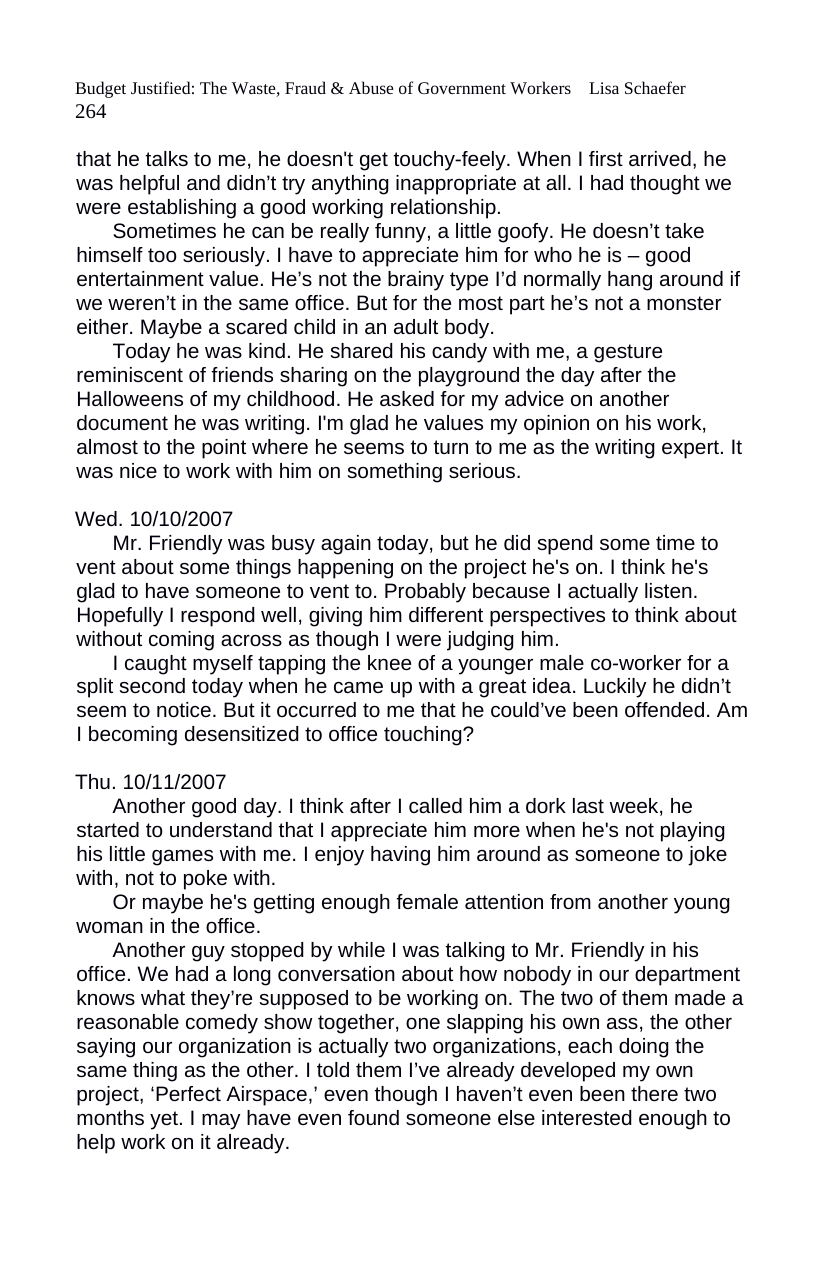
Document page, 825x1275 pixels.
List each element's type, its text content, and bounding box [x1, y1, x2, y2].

text Another good day. I think after I called him a dork last week, he started to understand that I appreciate him more when he's not playing his little games with me. I enjoy having him around as someone to joke with, not to poke with. [76, 794, 750, 890]
text Thu. 10/11/2007 [75, 770, 750, 794]
text Mr. Friendly was busy again today, but he did spend some time to vent about some things happening on the project he's on. I think he's glad to have someone to vent to. Probably because I actually listen. Hopefully I respond well, giving him different perspectives to think about without coming across as though I were judging him. [76, 531, 750, 650]
text Wed. 10/10/2007 [75, 507, 750, 531]
text Today he was kind. He shared his candy with me, a gesture reminiscent of friends sharing on the playground the day after the Halloweens of my childhood. He asked for my advice on another document he was writing. I'm glad he values my opinion on his work, almost to the point where he seems to turn to me as the writing expert. It was nice to work with him on something serious. [76, 339, 750, 483]
text Or maybe he's getting enough female attention from another young woman in the office. [76, 890, 750, 938]
text that he talks to me, he doesn't get touchy-feely. When I first arrived, he was helpful and didn’t try anything inappropriate at all. I had thought we were establishing a good working relationship. [76, 147, 750, 219]
text Sometimes he can be really funny, a little goofy. He doesn’t take himself too seriously. I have to appreciate him for who he is – good entertainment value. He’s not the brainy type I’d normally hang around if we weren’t in the same office. But for the most part he’s not a monster either. Maybe a scared child in an adult body. [76, 219, 750, 339]
text Another guy stopped by while I was talking to Mr. Friendly in his office. We had a long conversation about how nobody in our department knows what they’re supposed to be working on. The two of them made a reasonable comedy show together, one slapping his own ass, the other saying our organization is actually two organizations, each doing the same thing as the other. I told them I’ve already developed my own project, ‘Perfect Airspace,’ even though I haven’t even been there two months yet. I may have even found someone else interested enough to help work on it already. [76, 938, 750, 1153]
text I caught myself tapping the knee of a younger male co-worker for a split second today when he came up with a great idea. Luckily he didn’t seem to notice. But it occurred to me that he could’ve been offended. Am I becoming desensitized to office touching? [76, 650, 750, 746]
